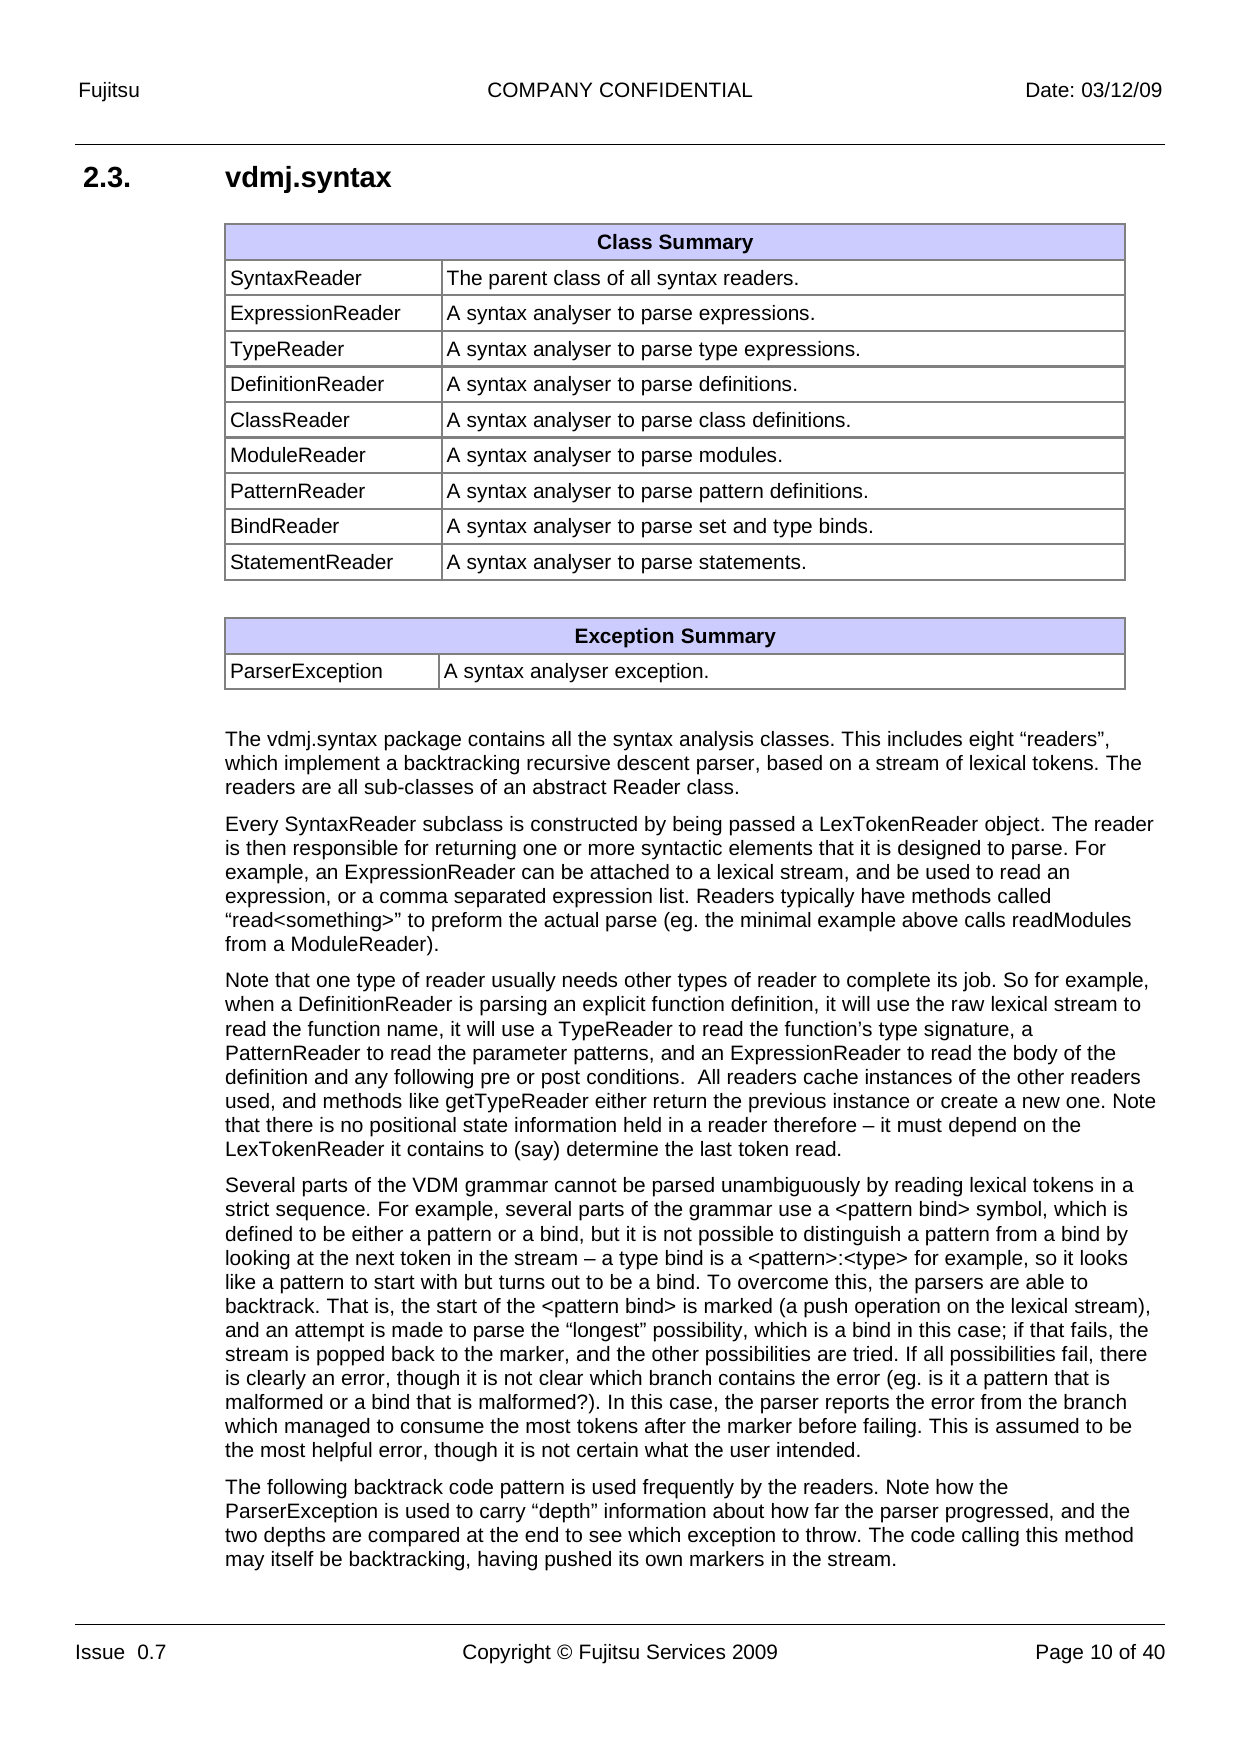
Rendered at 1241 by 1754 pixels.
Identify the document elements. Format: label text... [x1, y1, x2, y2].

table_header Exception Summary [226, 619, 1124, 653]
table_cell A syntax analyser to parse pattern definitions. [443, 474, 1124, 507]
table_cell A syntax analyser to parse class definitions. [443, 403, 1124, 436]
table_cell A syntax analyser to parse modules. [443, 439, 1124, 472]
text The vdmj.syntax package contains all the syntax analysis classes. This includes eight “readers”, which implement a backtracking recursive descent parser, based on a stream of lexical tokens. The readers are all sub-classes of an abstract Reader class. [225, 727, 1165, 799]
table_cell A syntax analyser to parse set and type binds. [443, 510, 1124, 543]
table_cell DefinitionReader [226, 368, 441, 401]
table_cell BindReader [226, 510, 441, 543]
table_cell ModuleReader [226, 439, 441, 472]
text Note that one type of reader usually needs other types of reader to complete its job. So for example, when a DefinitionReader is parsing an explicit function definition, it will use the raw lexical stream to read the function name, it will use a TypeReader to read the function’s type signature, a PatternReader to read the parameter patterns, and an ExpressionReader to read the body of the definition and any following pre or post conditions. All readers cache instances of the other readers used, and methods like getTypeReader either return the previous instance or create a new one. Note that there is no positional state information held in a reader therefore – it must depend on the LexTokenReader it contains to (say) determine the last token read. [225, 968, 1165, 1161]
table_cell The parent class of all syntax readers. [443, 261, 1124, 294]
table_cell TypeReader [226, 332, 441, 365]
subtitle vdmj.syntax [75, 160, 1165, 193]
text Every SyntaxReader subclass is constructed by being passed a LexTokenReader object. The reader is then responsible for returning one or more syntactic elements that it is designed to parse. For example, an ExpressionReader can be attached to a lexical stream, and be used to read an expression, or a comma separated expression list. Readers typically have methods called “read<something>” to preform the actual parse (eg. the minimal example above calls readModules from a ModuleReader). [225, 811, 1165, 956]
table_cell PatternReader [226, 474, 441, 507]
table_cell A syntax analyser to parse definitions. [443, 368, 1124, 401]
table_cell A syntax analyser to parse type expressions. [443, 332, 1124, 365]
table_cell StatementReader [226, 545, 441, 578]
table_cell ParserException [226, 655, 438, 688]
table_cell A syntax analyser to parse expressions. [443, 296, 1124, 330]
table_header Class Summary [226, 225, 1124, 259]
table_cell ExpressionReader [226, 296, 441, 330]
text The following backtrack code pattern is used frequently by the readers. Note how the ParserException is used to carry “depth” information about how far the parser progressed, and the two depths are compared at the end to see which exception to throw. The code calling this method may itself be backtracking, having pushed its own markers in the stream. [225, 1474, 1165, 1571]
table_cell SyntaxReader [226, 261, 441, 294]
table_cell A syntax analyser to parse statements. [443, 545, 1124, 578]
table_cell ClassReader [226, 403, 441, 436]
table_cell A syntax analyser exception. [440, 655, 1124, 688]
text Several parts of the VDM grammar cannot be parsed unambiguously by reading lexical tokens in a strict sequence. For example, several parts of the grammar use a <pattern bind> symbol, which is defined to be either a pattern or a bind, but it is not possible to distinguish a pattern from a bind by looking at the next token in the stream – a type bind is a <pattern>:<type> for example, so it looks like a pattern to start with but turns out to be a bind. To overcome this, the parsers are able to backtrack. That is, the start of the <pattern bind> is marked (a push operation on the lexical stream), and an attempt is made to parse the “longest” possibility, which is a bind in this case; if that fails, the stream is popped back to the marker, and the other possibilities are tried. If all possibilities fail, there is clearly an error, though it is not clear which branch contains the error (eg. is it a pattern that is malformed or a bind that is malformed?). In this case, the parser reports the error from the branch which managed to consume the most tokens after the marker before failing. This is assumed to be the most helpful error, though it is not certain what the user intended. [225, 1173, 1165, 1462]
